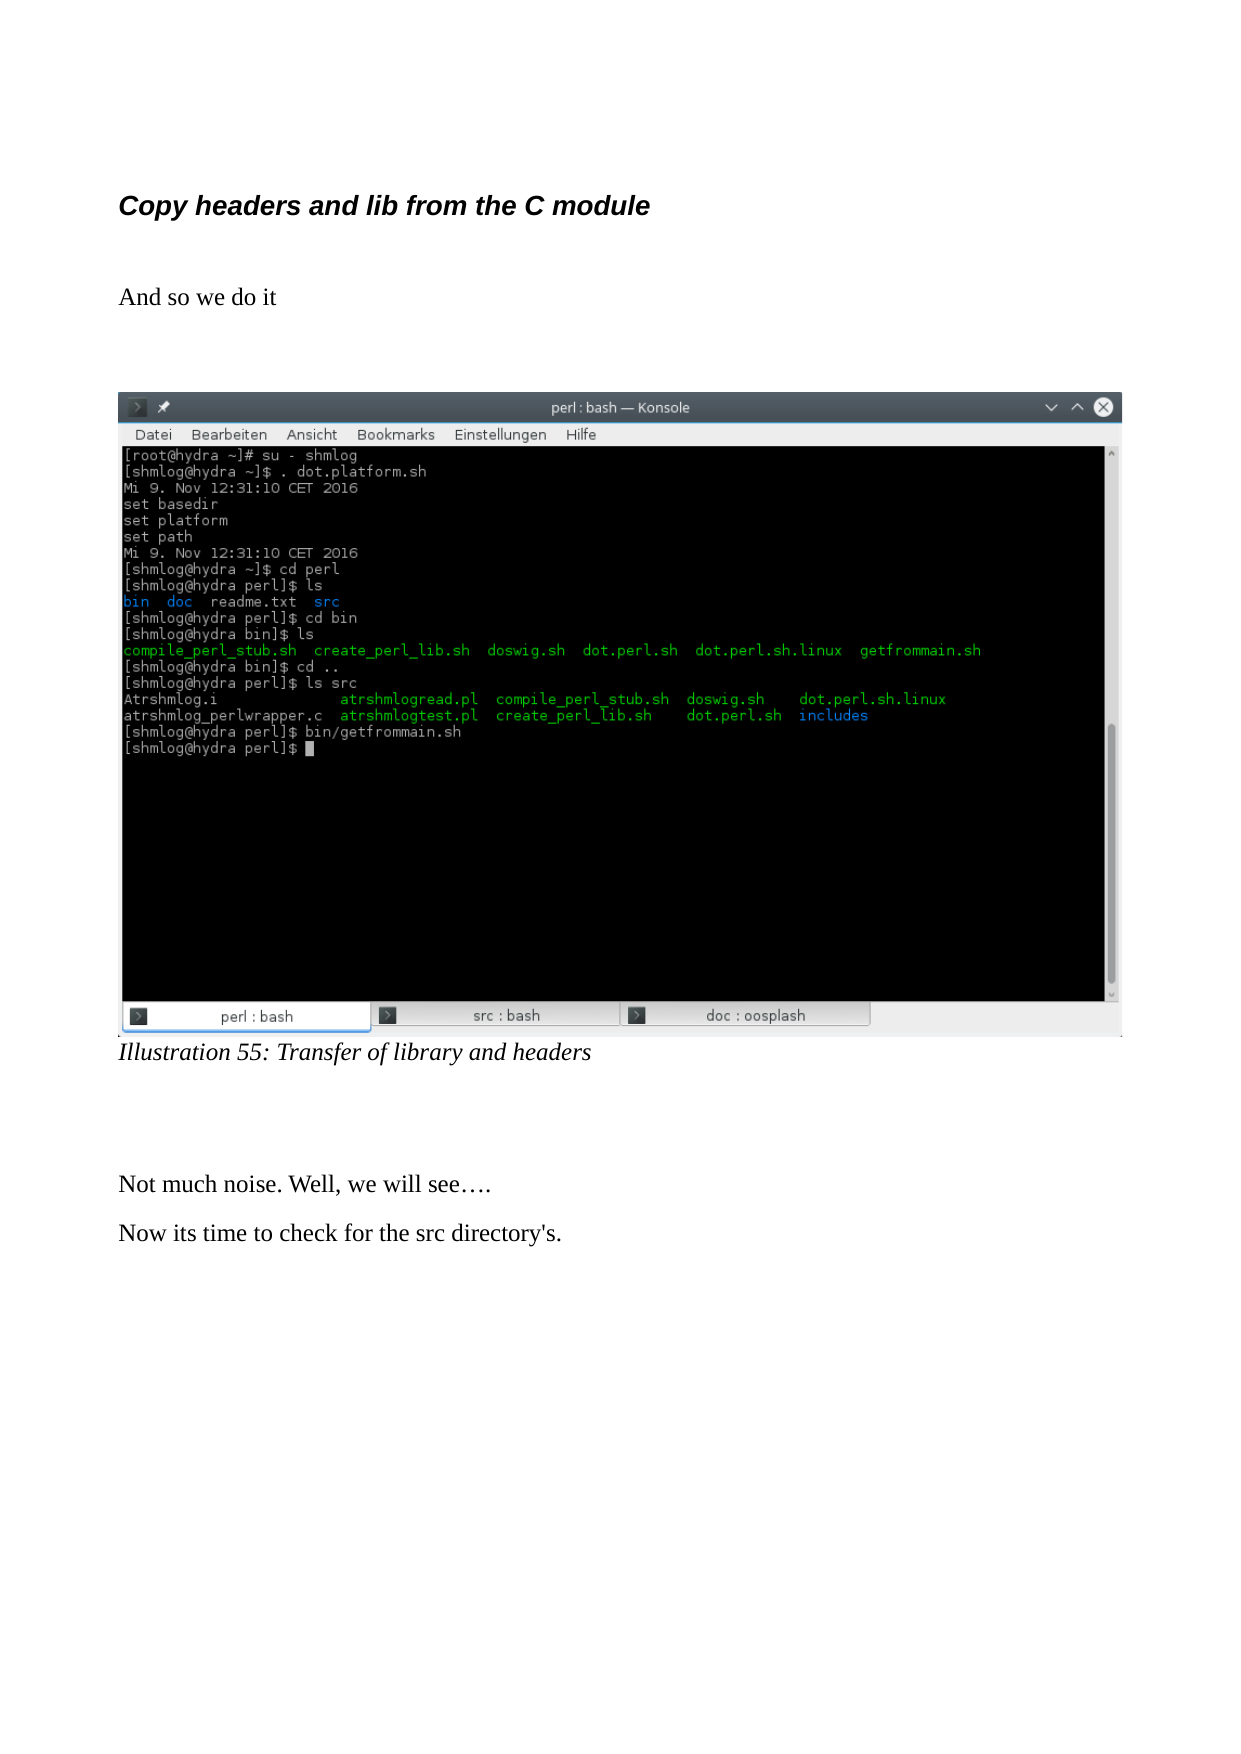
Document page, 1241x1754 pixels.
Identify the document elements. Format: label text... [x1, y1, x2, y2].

picture [118, 392, 1123, 1037]
text Not much noise. Well, we will see…. [118, 1169, 1122, 1198]
subtitle Copy headers and lib from the C module [118, 189, 1122, 221]
text Now its time to check for the src directory's. [118, 1218, 1122, 1247]
text And so we do it [118, 282, 1122, 311]
text Illustration 55: Transfer of library and headers [118, 1037, 1122, 1065]
